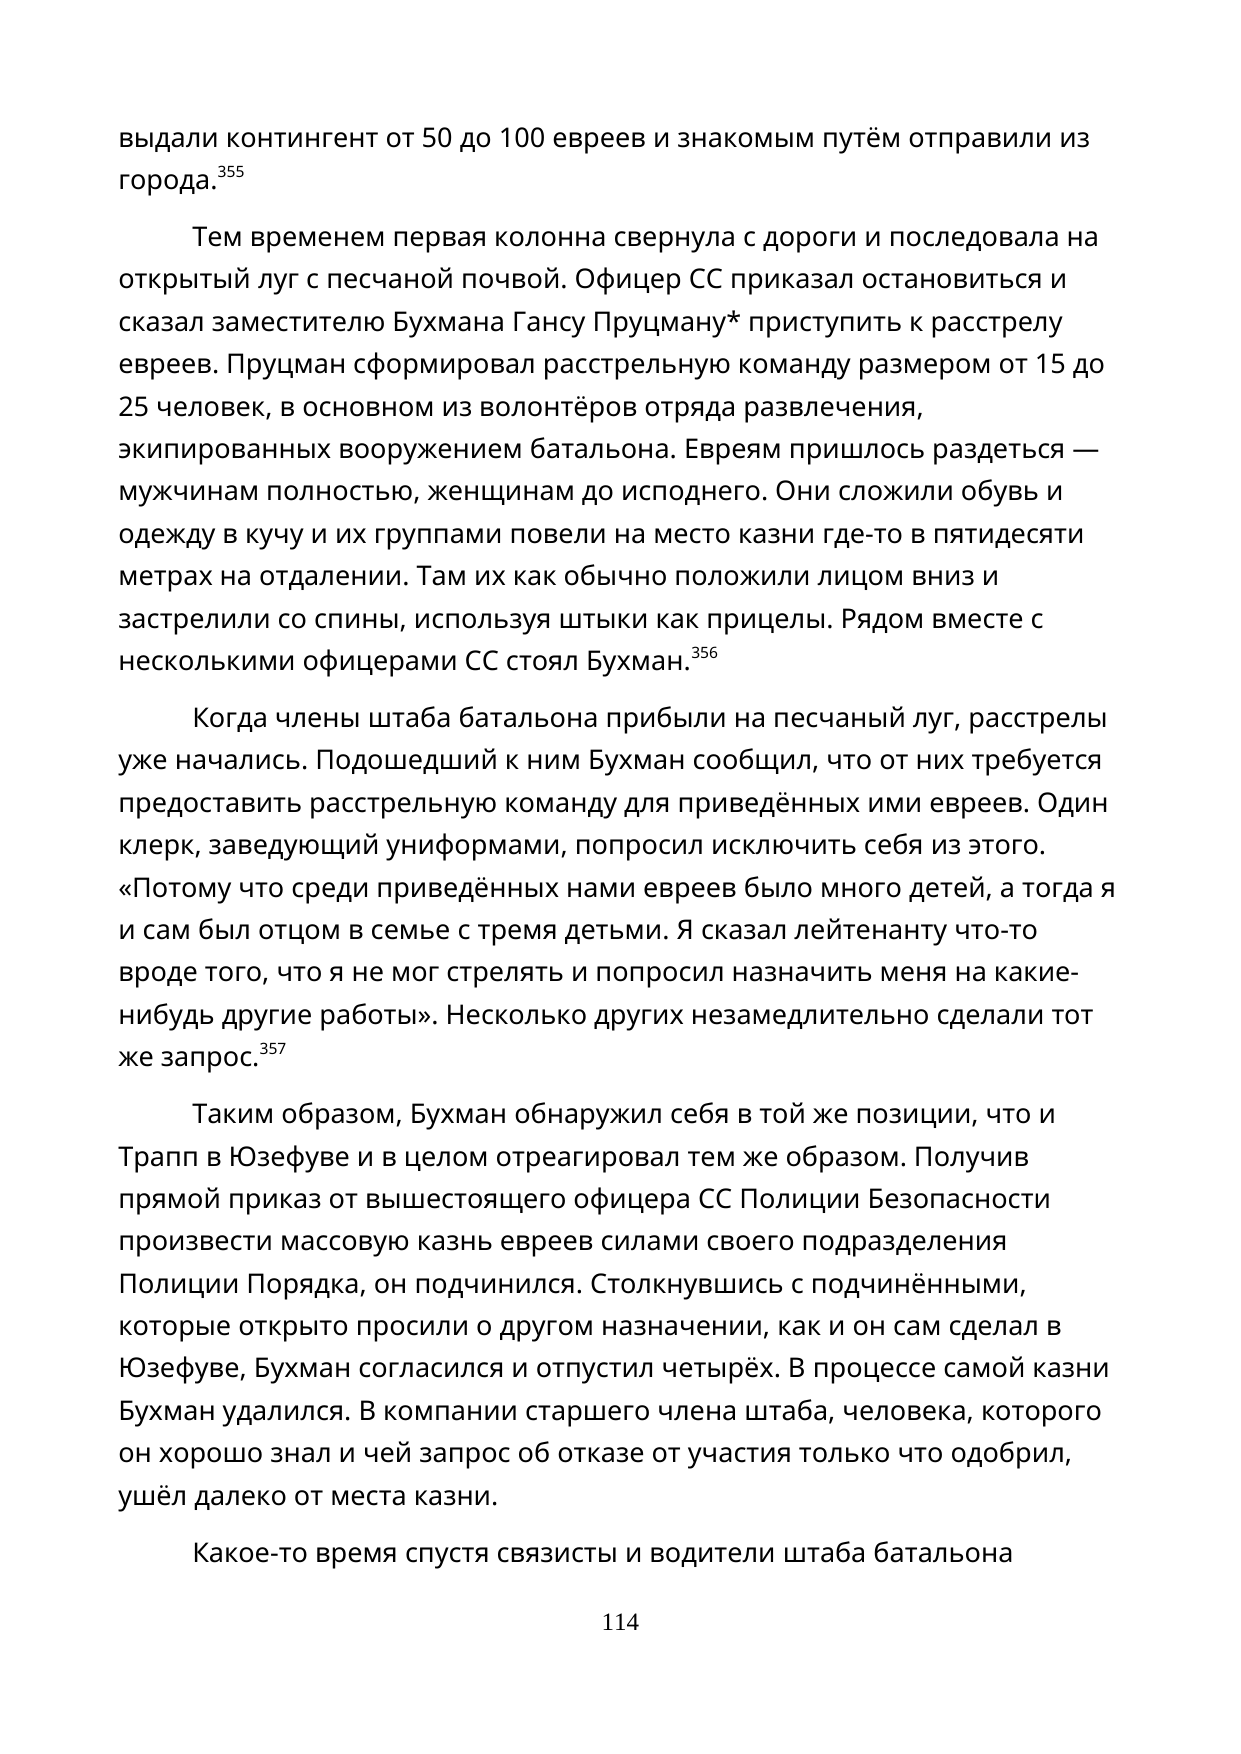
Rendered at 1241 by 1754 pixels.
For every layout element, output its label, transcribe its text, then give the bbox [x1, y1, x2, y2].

text выдали контингент от 50 до 100 евреев и знакомым путём отправили из города. [118, 118, 1122, 197]
text Какое-то время спустя связисты и водители штаба батальона [118, 1533, 1122, 1570]
text Таким образом, Бухман обнаружил себя в той же позиции, что и Трапп в Юзефуве и в целом отреагировал тем же образом. Получив прямой приказ от вышестоящего офицера СС Полиции Безопасности произвести массовую казнь евреев силами своего подразделения Полиции Порядка, он подчинился. Столкнувшись с подчинёнными, которые открыто просили о другом назначении, как и он сам сделал в Юзефуве, Бухман согласился и отпустил четырёх. В процессе самой казни Бухман удалился. В компании старшего члена штаба, человека, которого он хорошо знал и чей запрос об отказе от участия только что одобрил, ушёл далеко от места казни. [118, 1094, 1122, 1513]
text Тем временем первая колонна свернула с дороги и последовала на открытый луг с песчаной почвой. Офицер СС приказал остановиться и сказал заместителю Бухмана Гансу Пруцману* приступить к расстрелу евреев. Пруцман сформировал расстрельную команду размером от 15 до 25 человек, в основном из волонтёров отряда развлечения, экипированных вооружением батальона. Евреям пришлось раздеться — мужчинам полностью, женщинам до исподнего. Они сложили обувь и одежду в кучу и их группами повели на место казни где-то в пятидесяти метрах на отдалении. Там их как обычно положили лицом вниз и застрелили со спины, используя штыки как прицелы. Рядом вместе с несколькими офицерами СС стоял Бухман. [118, 217, 1122, 678]
text Когда члены штаба батальона прибыли на песчаный луг, расстрелы уже начались. Подошедший к ним Бухман сообщил, что от них требуется предоставить расстрельную команду для приведённых ими евреев. Один клерк, заведующий униформами, попросил исключить себя из этого. «Потому что среди приведённых нами евреев было много детей, а тогда я и сам был отцом в семье с тремя детьми. Я сказал лейтенанту что-то вроде того, что я не мог стрелять и попросил назначить меня на какие-нибудь другие работы». Несколько других незамедлительно сделали тот же запрос. [118, 698, 1122, 1074]
